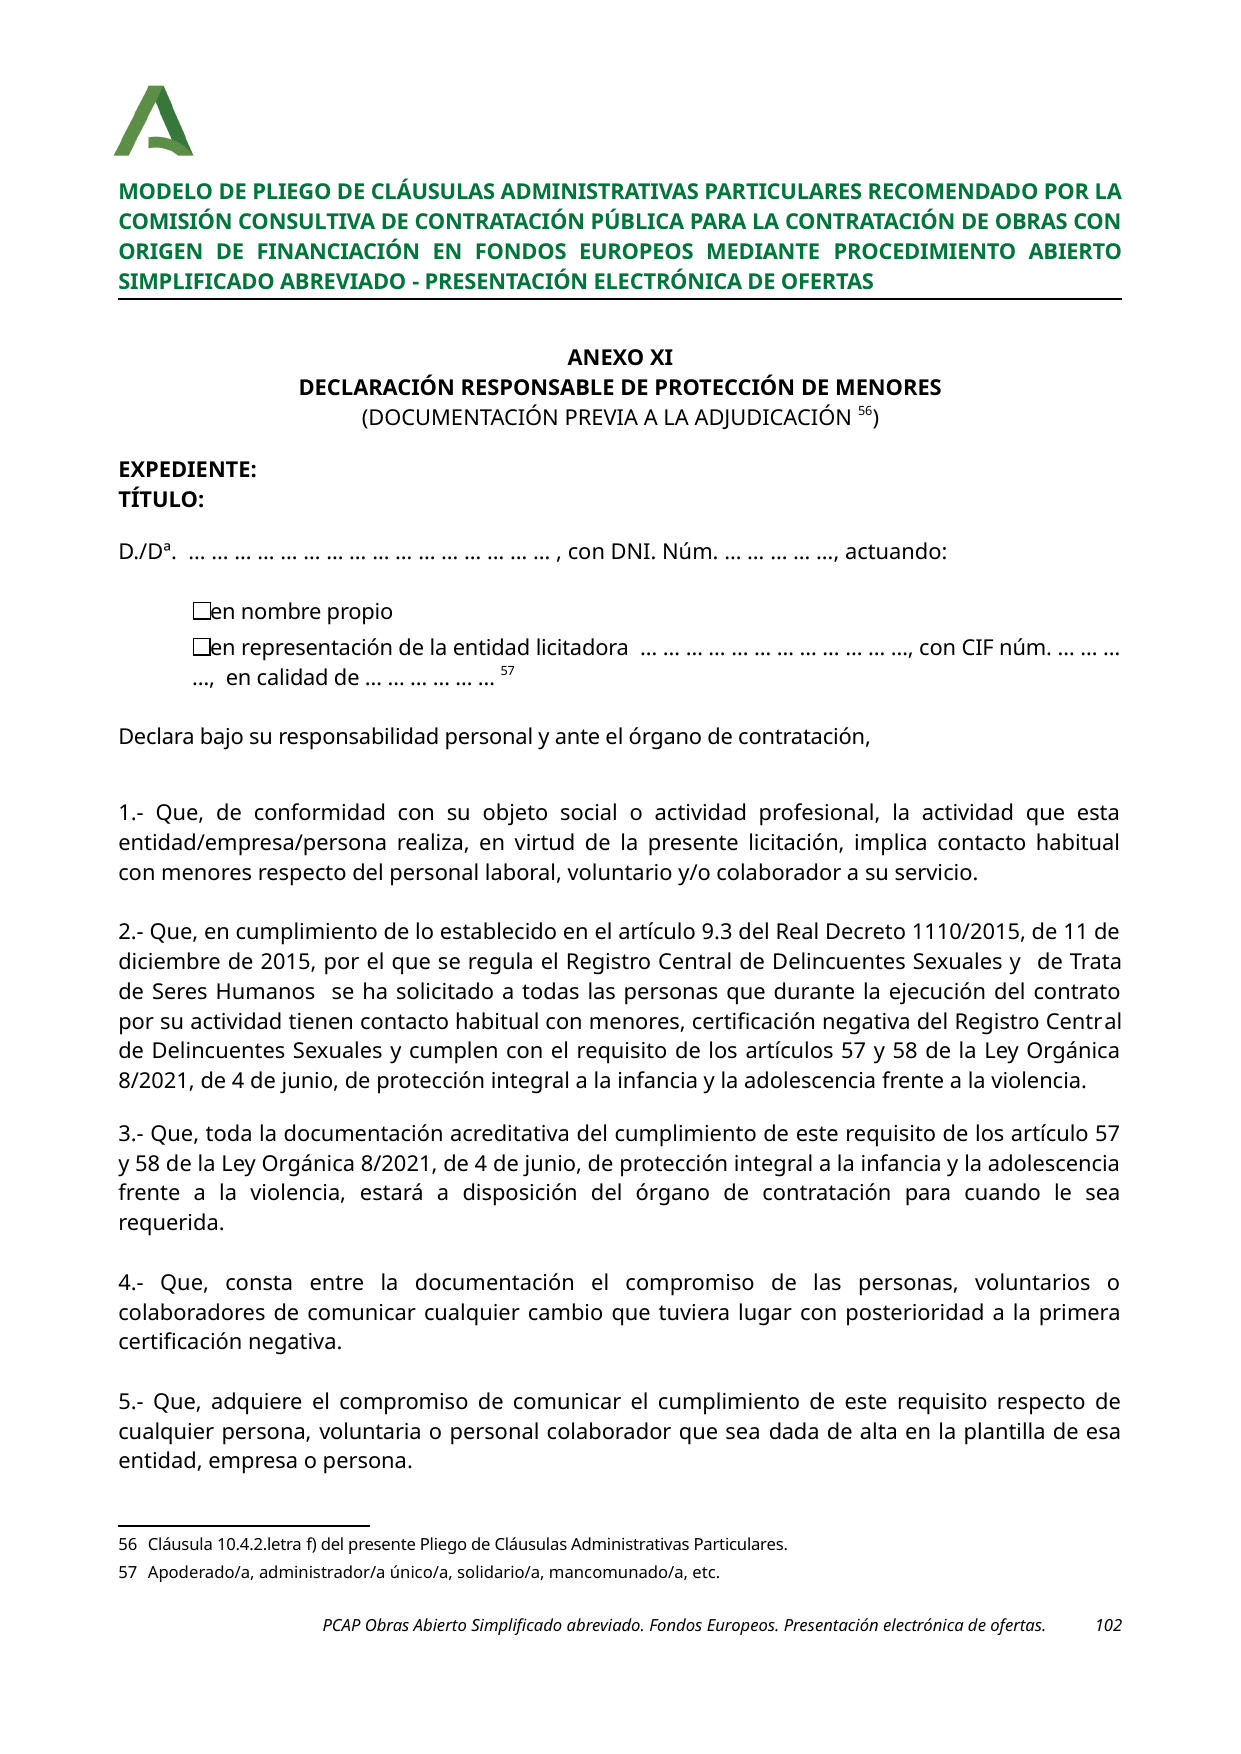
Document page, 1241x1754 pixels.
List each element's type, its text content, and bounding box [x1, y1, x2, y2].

text en nombre propio [192, 596, 1122, 626]
text 5.- Que, adquiere el compromiso de comunicar el cumplimiento de este requisito respecto de cualquier persona, voluntaria o personal colaborador que sea dada de alta en la plantilla de esa entidad, empresa o persona. [118, 1386, 1122, 1475]
text 1.- Que, de conformidad con su objeto social o actividad profesional, la actividad que esta entidad/empresa/persona realiza, en virtud de la presente licitación, implica contacto habitual con menores respecto del personal laboral, voluntario y/o colaborador a su servicio. [118, 797, 1122, 886]
picture [109, 81, 198, 160]
text D./Dª. … … … … … … … … … … … … … … … … , con DNI. Núm. … … … … …, actuando: [118, 536, 1122, 566]
text 2.- Que, en cumplimiento de lo establecido en el artículo 9.3 del Real Decreto 1110/2015, de 11 de diciembre de 2015, por el que se regula el Registro Central de Delincuentes Sexuales y de Trata de Seres Humanos se ha solicitado a todas las personas que durante la ejecución del contrato por su actividad tienen contacto habitual con menores, certificación negativa del Registro Central de Delincuentes Sexuales y cumplen con el requisito de los artículos 57 y 58 de la Ley Orgánica 8/2021, de 4 de junio, de protección integral a la infancia y la adolescencia frente a la violencia. [118, 916, 1122, 1095]
text (DOCUMENTACIÓN PREVIA A LA ADJUDICACIÓN ) [118, 402, 1122, 431]
text en representación de la entidad licitadora … … … … … … … … … … … …, con CIF núm. … … … …, en calidad de … … … … … … [192, 632, 1122, 691]
text EXPEDIENTE: [118, 454, 1122, 484]
text TÍTULO: [118, 484, 1122, 514]
text MODELO DE PLIEGO DE CLÁUSULAS ADMINISTRATIVAS PARTICULARES RECOMENDADO POR LA COMISIÓN CONSULTIVA DE CONTRATACIÓN PÚBLICA PARA LA CONTRATACIÓN DE OBRAS CON ORIGEN DE FINANCIACIÓN EN FONDOS EUROPEOS MEDIANTE PROCEDIMIENTO ABIERTO SIMPLIFICADO ABREVIADO - PRESENTACIÓN ELECTRÓNICA DE OFERTAS [118, 176, 1122, 298]
text 3.- Que, toda la documentación acreditativa del cumplimiento de este requisito de los artículo 57 y 58 de la Ley Orgánica 8/2021, de 4 de junio, de protección integral a la infancia y la adolescencia frente a la violencia, estará a disposición del órgano de contratación para cuando le sea requerida. [118, 1118, 1122, 1237]
text 4.- Que, consta entre la documentación el compromiso de las personas, voluntarios o colaboradores de comunicar cualquier cambio que tuviera lugar con posterioridad a la primera certificación negativa. [118, 1267, 1122, 1356]
text DECLARACIÓN RESPONSABLE DE PROTECCIÓN DE MENORES [118, 372, 1122, 402]
text ANEXO XI [118, 342, 1122, 372]
text Apoderado/a, administrador/a único/a, solidario/a, mancomunado/a, etc. [118, 1561, 1122, 1584]
text Cláusula 10.4.2.letra f) del presente Pliego de Cláusulas Administrativas Particulares. [118, 1532, 1122, 1555]
text Declara bajo su responsabilidad personal y ante el órgano de contratación, [118, 721, 1122, 751]
